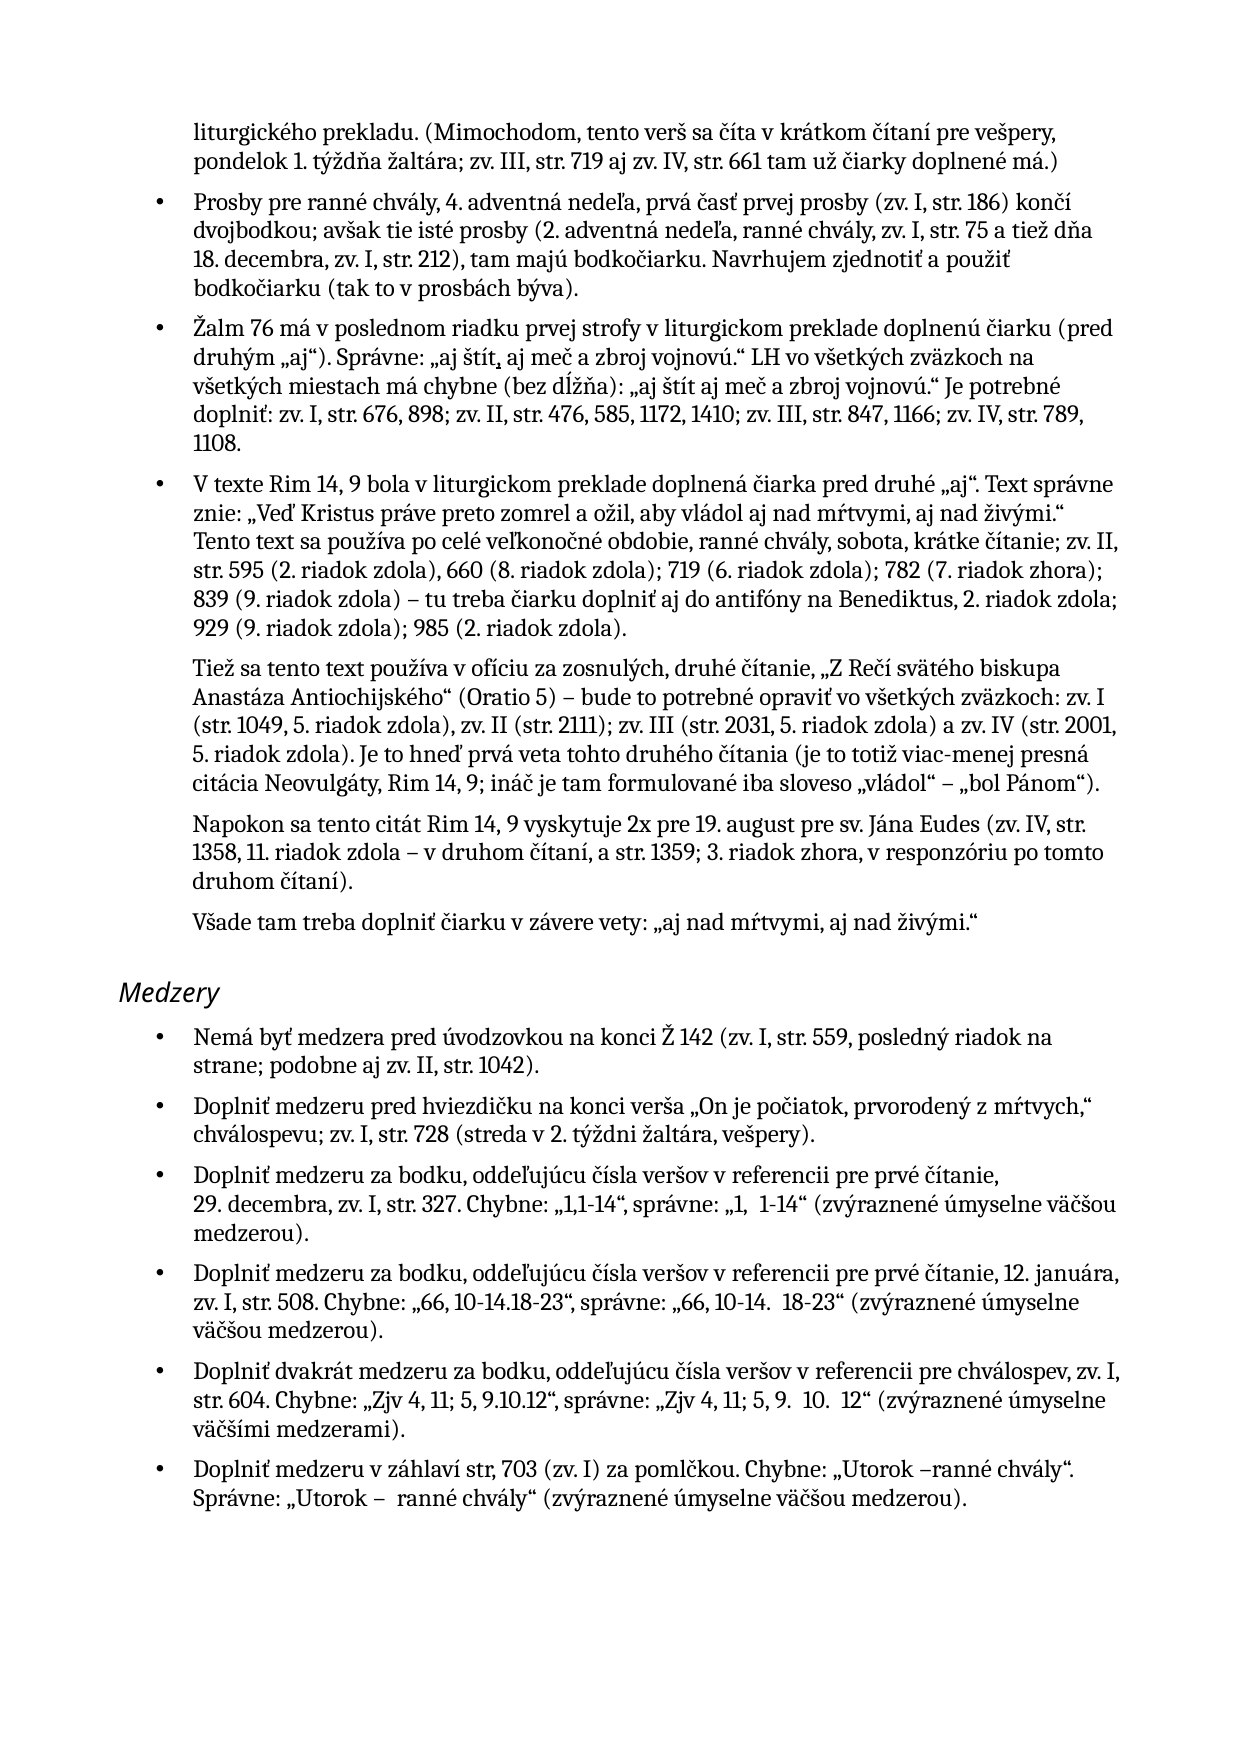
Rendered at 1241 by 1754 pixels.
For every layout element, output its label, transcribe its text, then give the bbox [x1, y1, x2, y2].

text Všade tam treba doplniť čiarku v závere vety: „aj nad mŕtvymi, aj nad živými.“ [192, 907, 1122, 936]
list liturgického prekladu. (Mimochodom, tento verš sa číta v krátkom čítaní pre vešpery, pondelok 1. týždňa žaltára; zv. III, str. 719 aj zv. IV, str. 661 tam už čiarky doplnené má.) [156, 118, 1122, 176]
list Doplniť medzeru pred hviezdičku na konci verša „On je počiatok, prvorodený z mŕtvych,“ chválospevu; zv. I, str. 728 (streda v 2. týždni žaltára, vešpery). [156, 1092, 1122, 1149]
list Doplniť medzeru za bodku, oddeľujúcu čísla veršov v referencii pre prvé čítanie, 29. decembra, zv. I, str. 327. Chybne: „1,1-14“, správne: „1, 1-14“ (zvýraznené úmyselne väčšou medzerou). [156, 1161, 1122, 1247]
list Doplniť medzeru za bodku, oddeľujúcu čísla veršov v referencii pre prvé čítanie, 12. januára, zv. I, str. 508. Chybne: „66, 10-14.18-23“, správne: „66, 10-14. 18-23“ (zvýraznené úmyselne väčšou medzerou). [156, 1259, 1122, 1345]
list Doplniť dvakrát medzeru za bodku, oddeľujúcu čísla veršov v referencii pre chválospev, zv. I, str. 604. Chybne: „Zjv 4, 11; 5, 9.10.12“, správne: „Zjv 4, 11; 5, 9. 10. 12“ (zvýraznené úmyselne väčšími medzerami). [156, 1357, 1122, 1443]
list Doplniť medzeru v záhlaví str, 703 (zv. I) za pomlčkou. Chybne: „Utorok –ranné chvály“. Správne: „Utorok – ranné chvály“ (zvýraznené úmyselne väčšou medzerou). [156, 1455, 1122, 1512]
list Žalm 76 má v poslednom riadku prvej strofy v liturgickom preklade doplnenú čiarku (pred druhým „aj“). Správne: „aj štít, aj meč a zbroj vojnovú.“ LH vo všetkých zväzkoch na všetkých miestach má chybne (bez dĺžňa): „aj štít aj meč a zbroj vojnovú.“ Je potrebné doplniť: zv. I, str. 676, 898; zv. II, str. 476, 585, 1172, 1410; zv. III, str. 847, 1166; zv. IV, str. 789, 1108. [156, 314, 1122, 458]
text Tiež sa tento text používa v ofíciu za zosnulých, druhé čítanie, „Z Rečí svätého biskupa Anastáza Antiochijského“ (Oratio 5) – bude to potrebné opraviť vo všetkých zväzkoch: zv. I (str. 1049, 5. riadok zdola), zv. II (str. 2111); zv. III (str. 2031, 5. riadok zdola) a zv. IV (str. 2001, 5. riadok zdola). Je to hneď prvá veta tohto druhého čítania (je to totiž viac-menej presná citácia Neovulgáty, Rim 14, 9; ináč je tam formulované iba sloveso „vládol“ – „bol Pánom“). [192, 654, 1122, 798]
subtitle Medzery [118, 973, 1122, 1010]
list V texte Rim 14, 9 bola v liturgickom preklade doplnená čiarka pred druhé „aj“. Text správne znie: „Veď Kristus práve preto zomrel a ožil, aby vládol aj nad mŕtvymi, aj nad živými.“ Tento text sa používa po celé veľkonočné obdobie, ranné chvály, sobota, krátke čítanie; zv. II, str. 595 (2. riadok zdola), 660 (8. riadok zdola); 719 (6. riadok zdola); 782 (7. riadok zhora); 839 (9. riadok zdola) – tu treba čiarku doplniť aj do antifóny na Benediktus, 2. riadok zdola; 929 (9. riadok zdola); 985 (2. riadok zdola). [156, 470, 1122, 642]
list Nemá byť medzera pred úvodzovkou na konci Ž 142 (zv. I, str. 559, posledný riadok na strane; podobne aj zv. II, str. 1042). [156, 1022, 1122, 1080]
text Napokon sa tento citát Rim 14, 9 vyskytuje 2x pre 19. august pre sv. Jána Eudes (zv. IV, str. 1358, 11. riadok zdola – v druhom čítaní, a str. 1359; 3. riadok zhora, v responzóriu po tomto druhom čítaní). [192, 809, 1122, 896]
list Prosby pre ranné chvály, 4. adventná nedeľa, prvá časť prvej prosby (zv. I, str. 186) končí dvojbodkou; avšak tie isté prosby (2. adventná nedeľa, ranné chvály, zv. I, str. 75 a tiež dňa 18. decembra, zv. I, str. 212), tam majú bodkočiarku. Navrhujem zjednotiť a použiť bodkočiarku (tak to v prosbách býva). [156, 187, 1122, 302]
